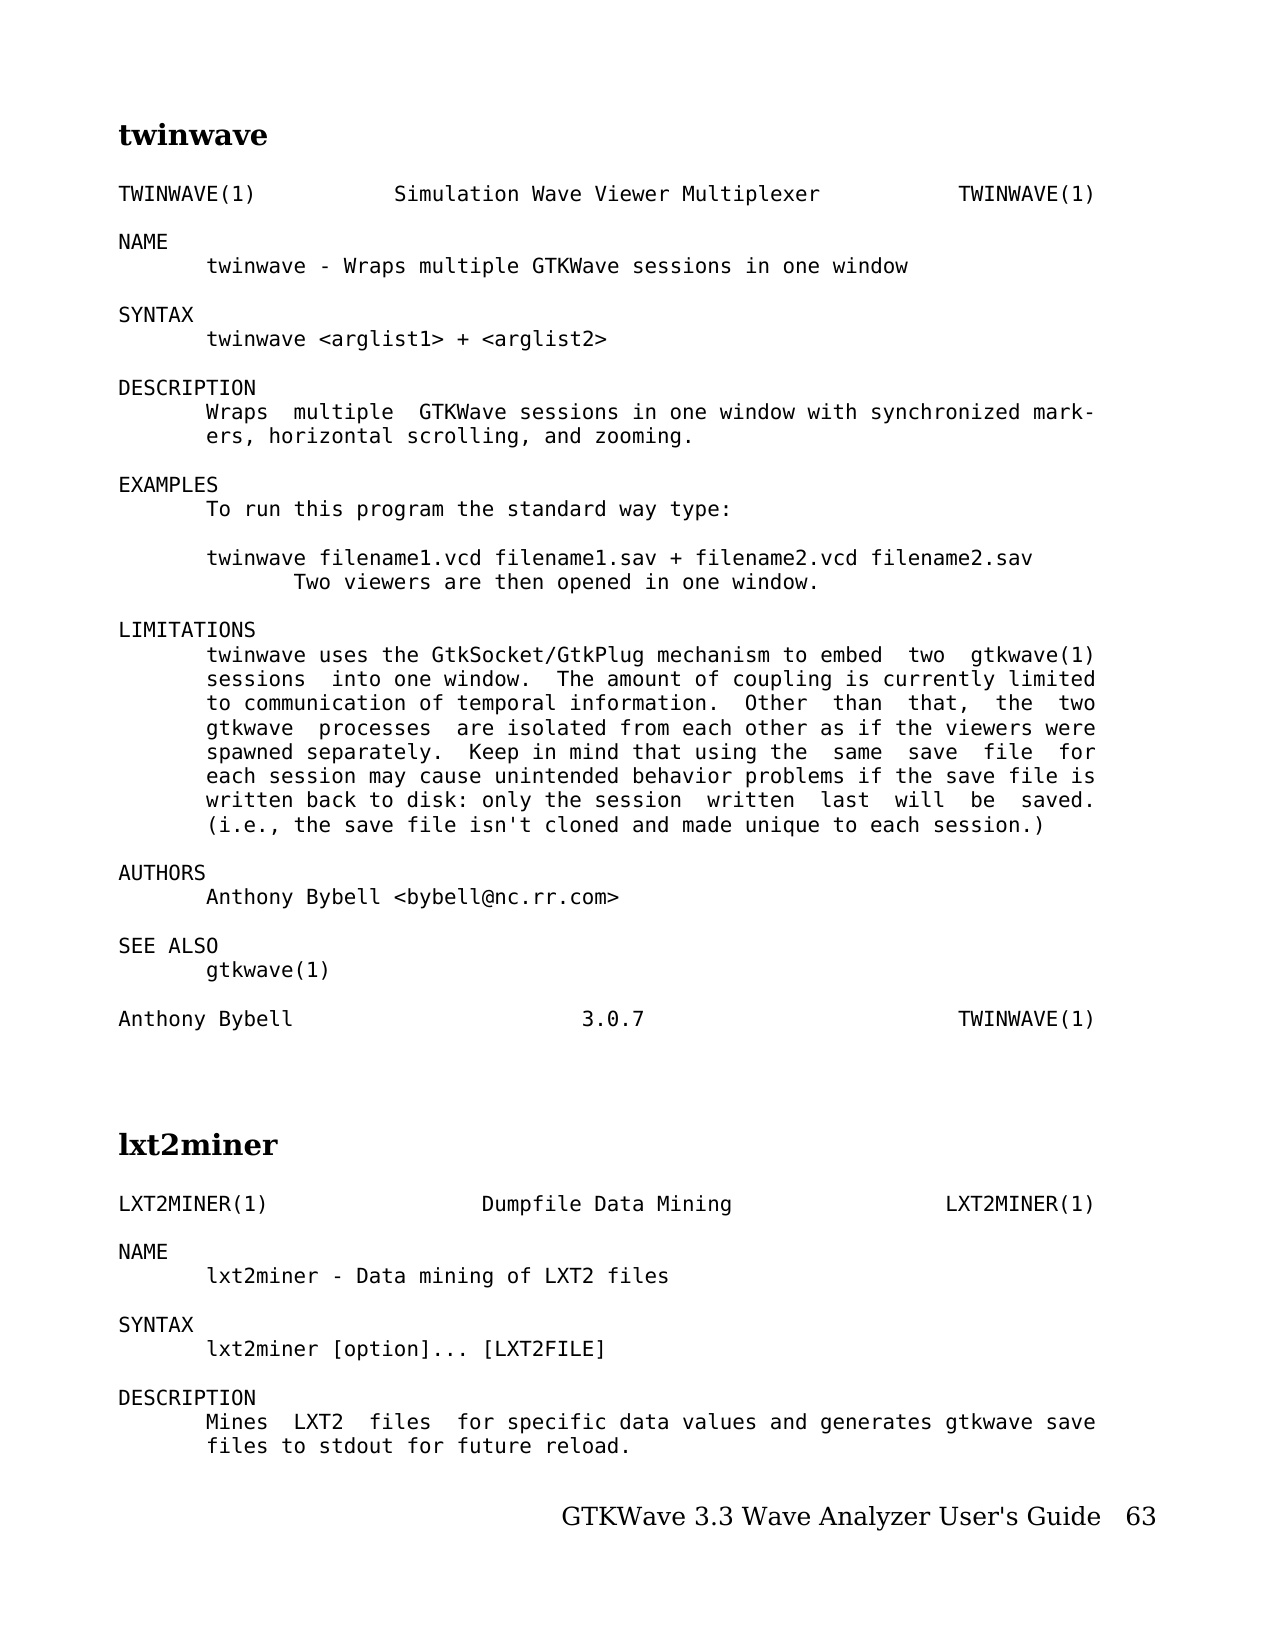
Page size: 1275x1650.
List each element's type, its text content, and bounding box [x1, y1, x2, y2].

text twinwave filename1.vcd filename1.sav + filename2.vcd filename2.sav [118, 546, 1157, 570]
text LIMITATIONS [118, 618, 1157, 643]
text each session may cause unintended behavior problems if the save file is [118, 764, 1157, 788]
text SYNTAX [118, 1313, 1157, 1337]
text files to stdout for future reload. [118, 1434, 1157, 1458]
text NAME [118, 1240, 1157, 1264]
text NAME [118, 230, 1157, 254]
text To run this program the standard way type: [118, 497, 1157, 521]
text lxt2miner [118, 1128, 1157, 1162]
text DESCRIPTION [118, 1386, 1157, 1410]
text LXT2MINER(1) Dumpfile Data Mining LXT2MINER(1) [118, 1192, 1157, 1216]
text Anthony Bybell 3.0.7 TWINWAVE(1) [118, 1007, 1157, 1031]
text SYNTAX [118, 303, 1157, 327]
text gtkwave processes are isolated from each other as if the viewers were [118, 716, 1157, 740]
text (i.e., the save file isn't cloned and made unique to each session.) [118, 813, 1157, 837]
text sessions into one window. The amount of coupling is currently limited [118, 667, 1157, 691]
text lxt2miner - Data mining of LXT2 files [118, 1264, 1157, 1289]
text ers, horizontal scrolling, and zooming. [118, 424, 1157, 448]
text spawned separately. Keep in mind that using the same save file for [118, 740, 1157, 764]
text written back to disk: only the session written last will be saved. [118, 788, 1157, 813]
text twinwave - Wraps multiple GTKWave sessions in one window [118, 254, 1157, 279]
text gtkwave(1) [118, 958, 1157, 982]
text EXAMPLES [118, 473, 1157, 497]
text lxt2miner [option]... [LXT2FILE] [118, 1337, 1157, 1361]
text twinwave [118, 118, 1157, 152]
text SEE ALSO [118, 934, 1157, 958]
text twinwave uses the GtkSocket/GtkPlug mechanism to embed two gtkwave(1) [118, 643, 1157, 667]
text DESCRIPTION [118, 376, 1157, 400]
text AUTHORS [118, 861, 1157, 885]
text Mines LXT2 files for specific data values and generates gtkwave save [118, 1410, 1157, 1434]
text twinwave <arglist1> + <arglist2> [118, 327, 1157, 351]
text Two viewers are then opened in one window. [118, 570, 1157, 594]
text Anthony Bybell <bybell@nc.rr.com> [118, 885, 1157, 910]
text TWINWAVE(1) Simulation Wave Viewer Multiplexer TWINWAVE(1) [118, 182, 1157, 206]
text to communication of temporal information. Other than that, the two [118, 691, 1157, 716]
text Wraps multiple GTKWave sessions in one window with synchronized mark- [118, 400, 1157, 424]
